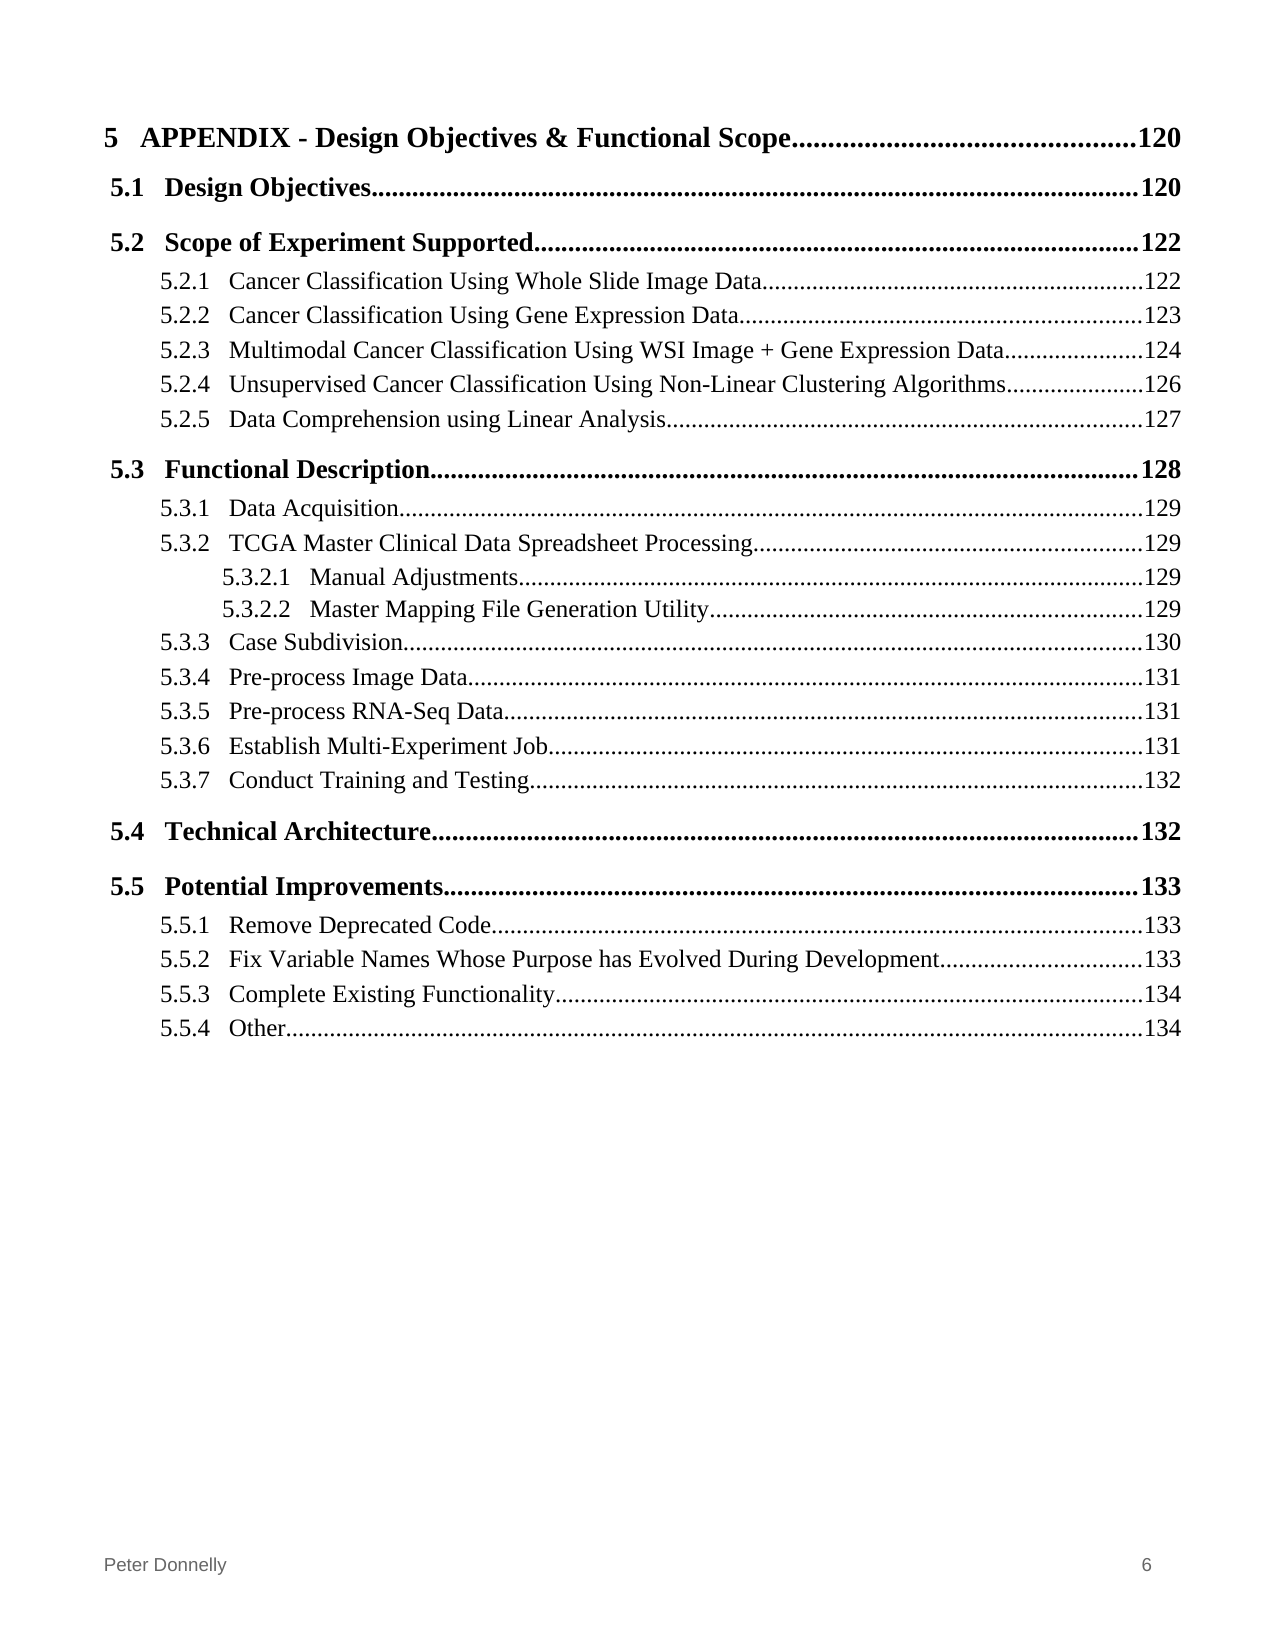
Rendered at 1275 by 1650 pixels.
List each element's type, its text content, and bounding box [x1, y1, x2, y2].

text 5.4 Technical Architecture 132 [103, 815, 1181, 846]
text 5.3.1 Data Acquisition 129 [154, 493, 1181, 522]
text 5.3.2.1 Manual Adjustments 129 [216, 562, 1181, 590]
text 5.5 Potential Improvements 133 [103, 870, 1181, 901]
text 5.1 Design Objectives 120 [103, 171, 1181, 202]
text 5.5.3 Complete Existing Functionality 134 [154, 979, 1181, 1008]
text 5.2.2 Cancer Classification Using Gene Expression Data 123 [154, 300, 1181, 329]
text 5.3.7 Conduct Training and Testing 132 [154, 766, 1181, 794]
text 5.2 Scope of Experiment Supported 122 [103, 226, 1181, 257]
text 5.2.5 Data Comprehension using Linear Analysis 127 [154, 404, 1181, 433]
text 5.5.1 Remove Deprecated Code 133 [154, 910, 1181, 938]
text 5.3.2 TCGA Master Clinical Data Spreadsheet Processing 129 [154, 528, 1181, 557]
text 5.3 Functional Description 128 [103, 453, 1181, 485]
text 5.5.2 Fix Variable Names Whose Purpose has Evolved During Development 133 [154, 944, 1181, 973]
text 5 APPENDIX - Design Objectives & Functional Scope 120 [103, 120, 1181, 153]
text 5.3.2.2 Master Mapping File Generation Utility 129 [216, 594, 1181, 623]
text 5.3.6 Establish Multi-Experiment Job 131 [154, 731, 1181, 760]
text 5.3.4 Pre-process Image Data 131 [154, 662, 1181, 691]
text 5.5.4 Other 134 [154, 1013, 1181, 1042]
text 5.3.5 Pre-process RNA-Seq Data 131 [154, 696, 1181, 725]
text 5.3.3 Case Subdivision 130 [154, 627, 1181, 656]
text 5.2.1 Cancer Classification Using Whole Slide Image Data 122 [154, 266, 1181, 294]
text 5.2.4 Unsupervised Cancer Classification Using Non-Linear Clustering Algorithms 126 [154, 369, 1181, 398]
text 5.2.3 Multimodal Cancer Classification Using WSI Image + Gene Expression Data 124 [154, 335, 1181, 364]
